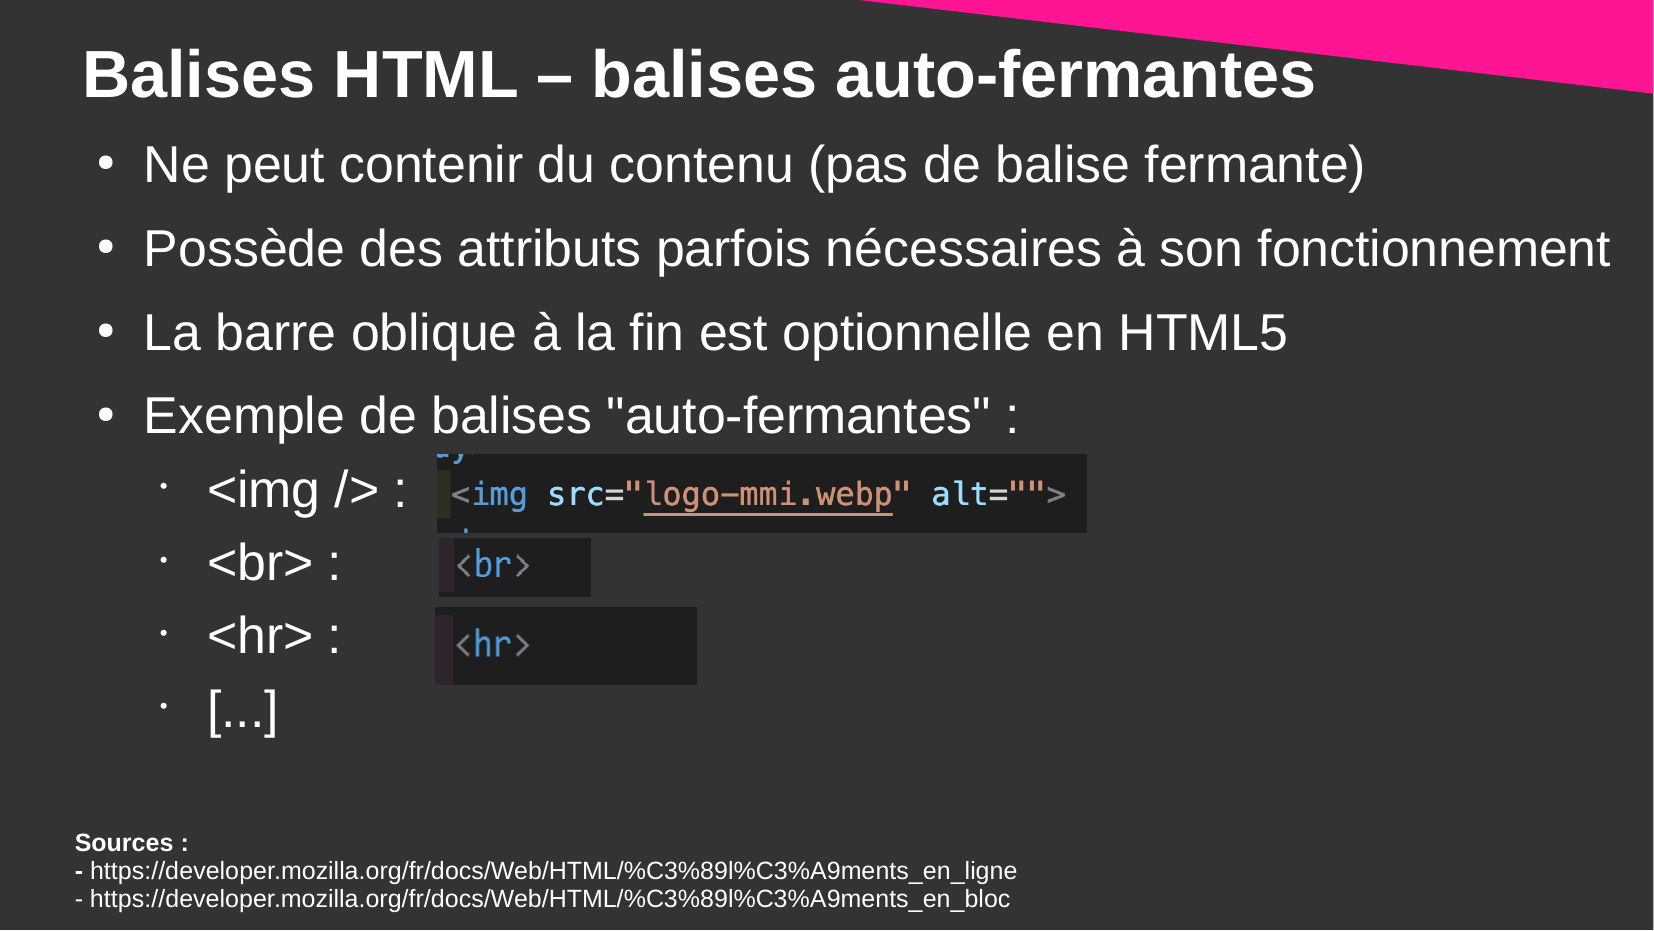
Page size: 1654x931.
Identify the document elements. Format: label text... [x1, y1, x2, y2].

text_box Sources : - https://developer.mozilla.org/fr/docs/Web/HTML/%C3%89l%C3%A9ments_en_ligne - https://developer.mozilla.org/fr/docs/Web/HTML/%C3%89l%C3%A9ments_en_bloc [59, 821, 1546, 920]
title Balises HTML – balises auto-fermantes [82, 37, 1571, 112]
picture [439, 538, 591, 597]
picture [437, 454, 1087, 534]
picture [435, 607, 697, 685]
text_box [859, 0, 1654, 94]
list Ne peut contenir du contenu (pas de balise fermante) Possède des attributs parfois nécessaires à son fonctionnement La barre oblique à la fin est optionnelle en HTML5 Exemple de balises "auto-fermantes" : <img /> : <br> : <hr> : [...] [80, 135, 1620, 777]
